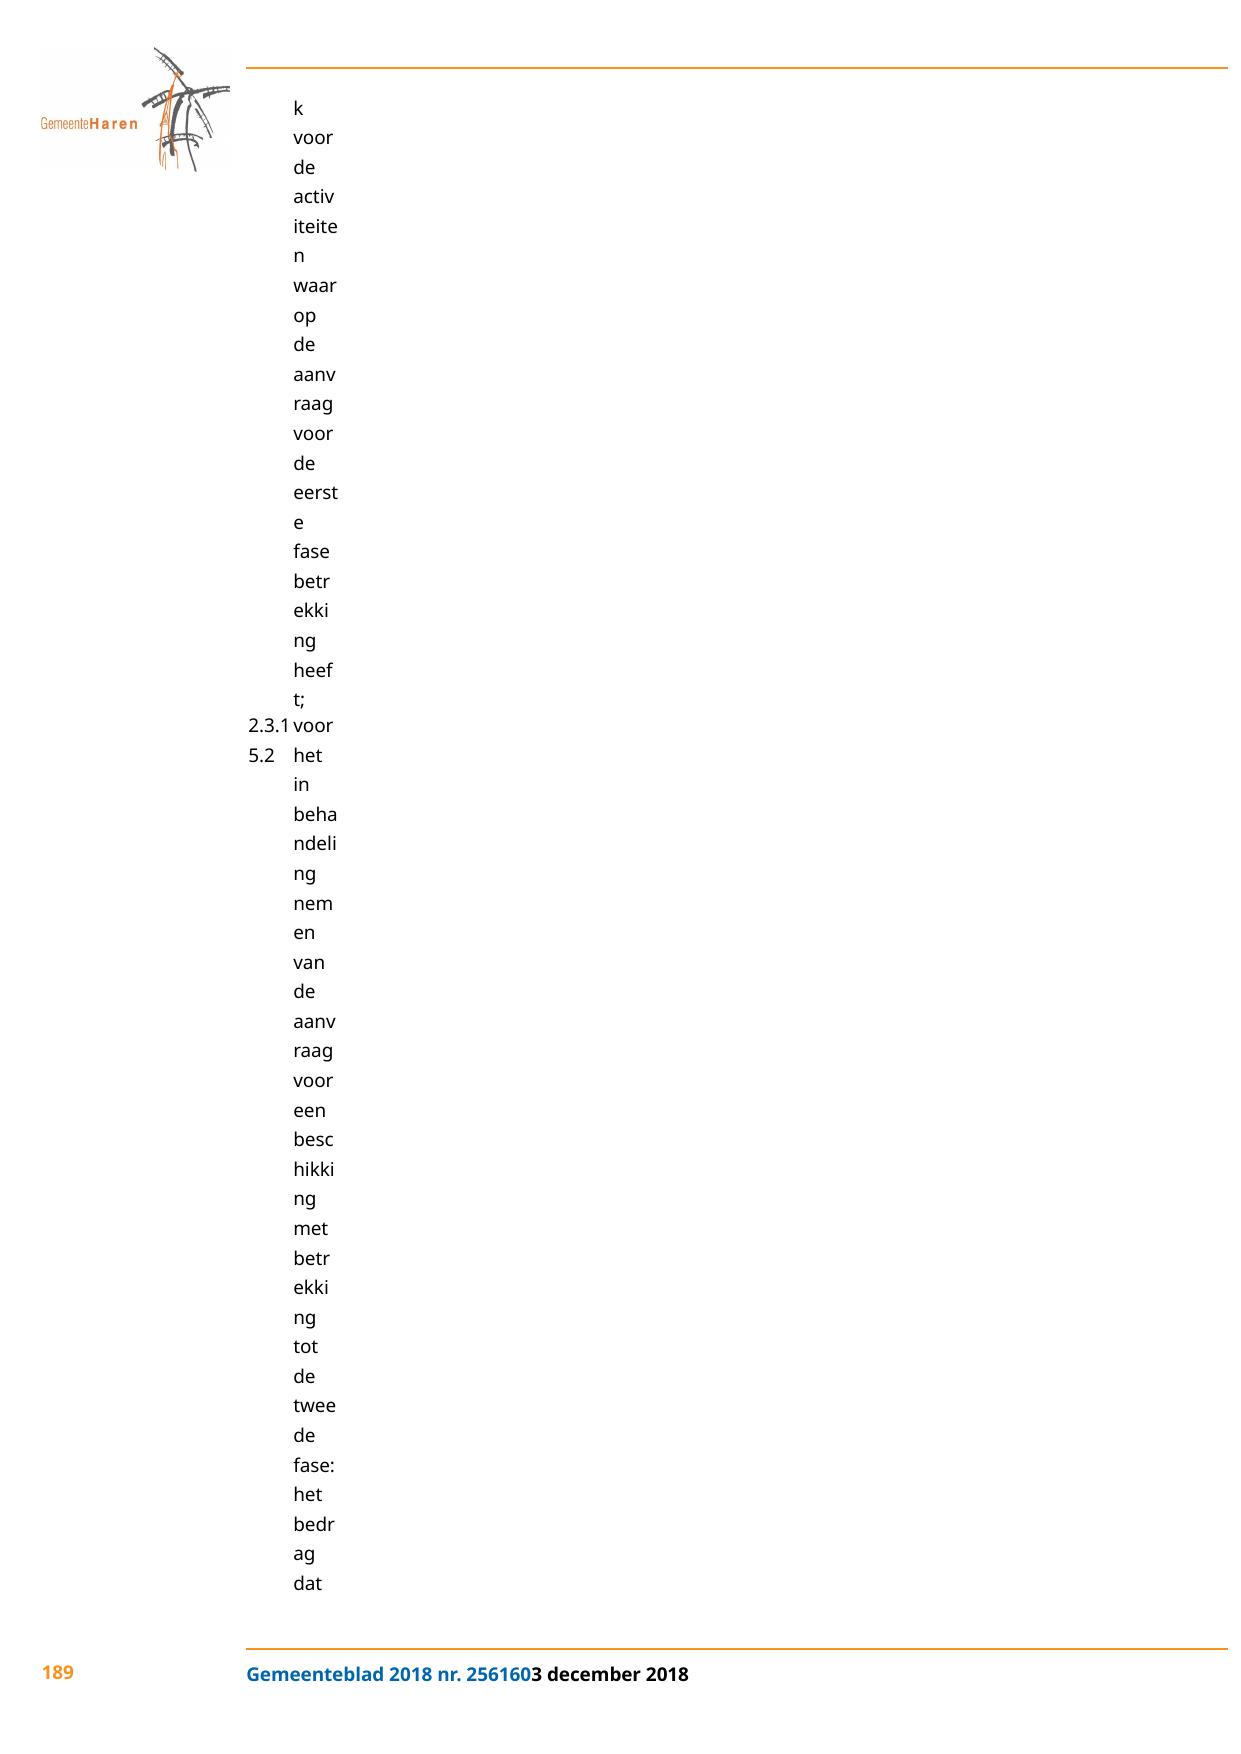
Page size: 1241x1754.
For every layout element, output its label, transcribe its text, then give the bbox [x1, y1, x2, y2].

table_cell 2.3.15.2 [248, 712, 293, 1596]
table_cell [384, 95, 429, 712]
table_cell [338, 712, 383, 1596]
picture [41, 47, 231, 172]
table_cell [338, 95, 383, 712]
table_cell [384, 712, 429, 1596]
table_cell k voor de activiteiten waarop de aanvraag voor de eerste fase betrekking heeft; [293, 95, 338, 712]
table_cell voor het in behandeling nemen van de aanvraag voor een beschikking met betrekking tot de tweede fase: het bedrag dat [293, 712, 338, 1596]
table_cell [248, 95, 293, 712]
